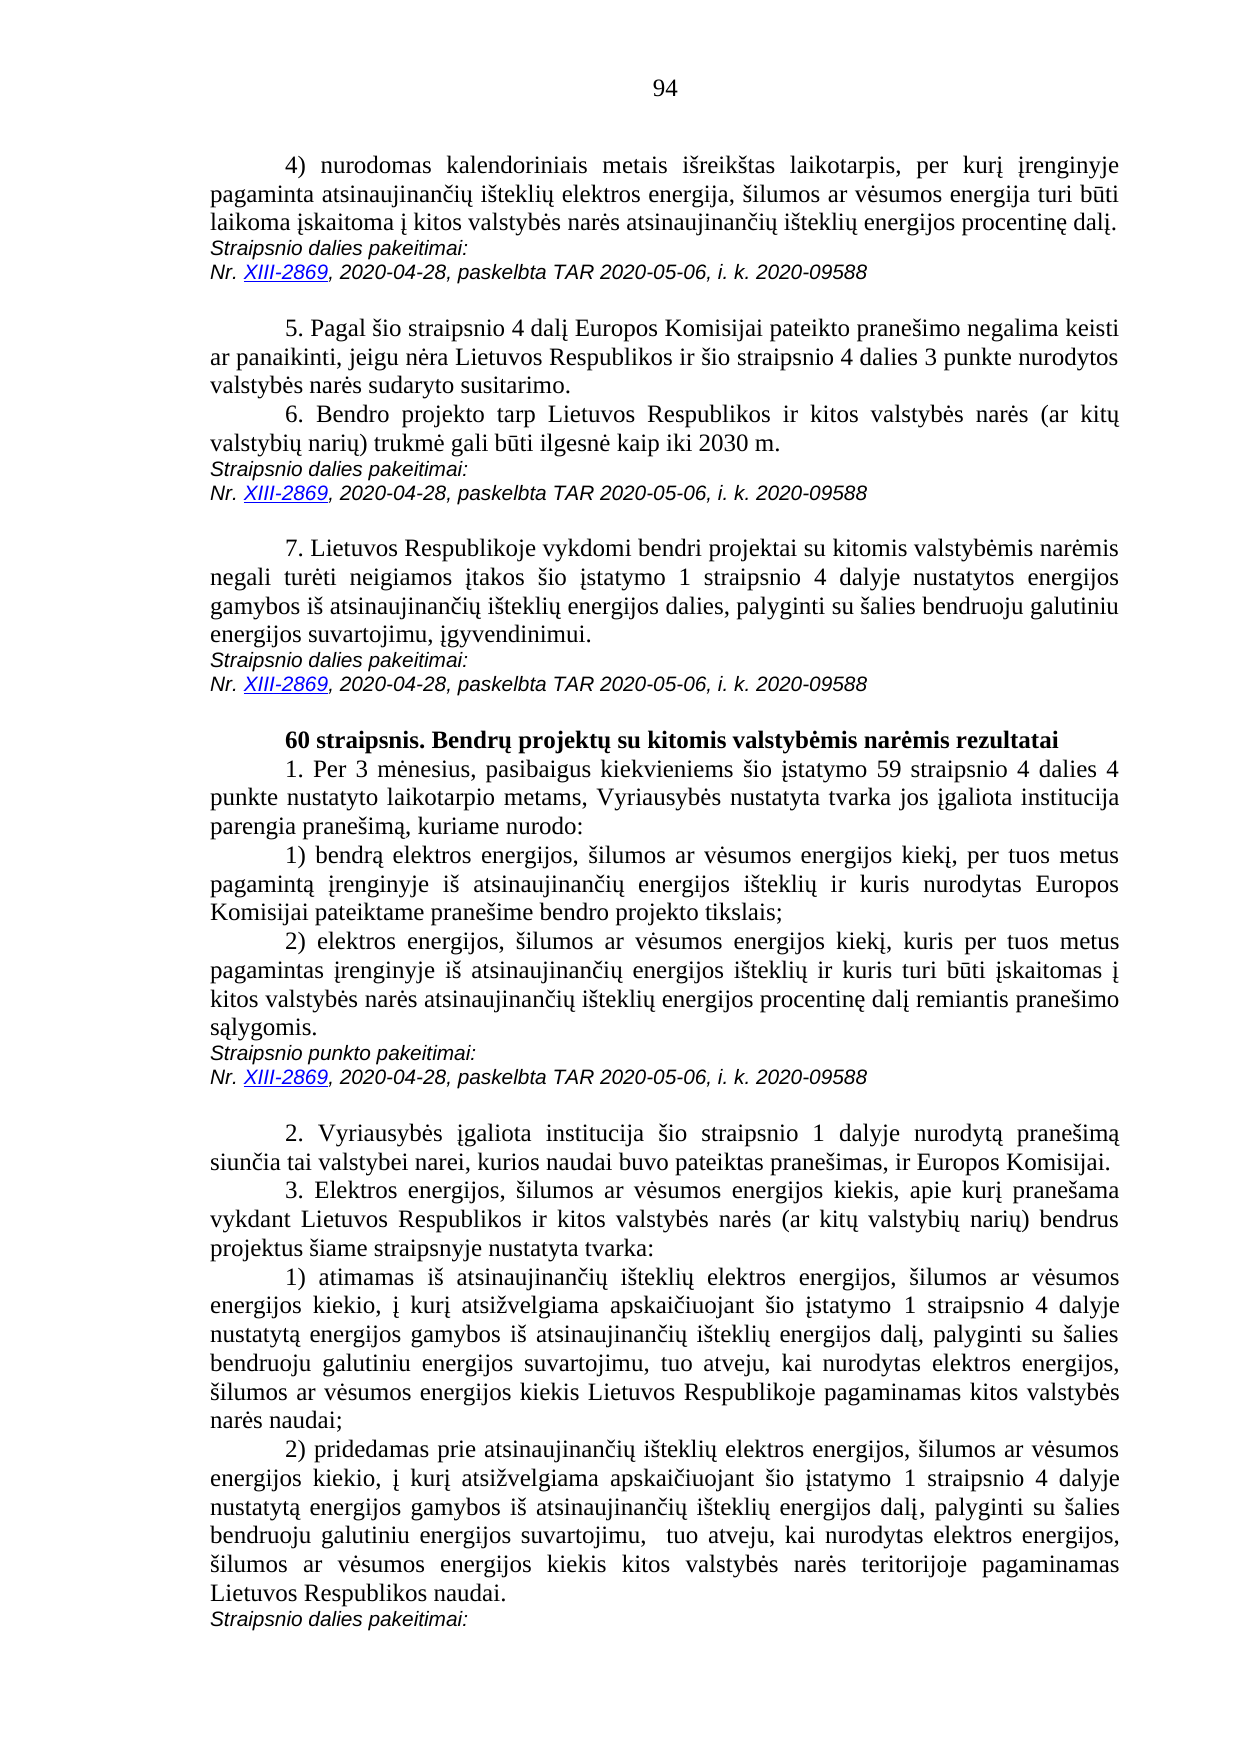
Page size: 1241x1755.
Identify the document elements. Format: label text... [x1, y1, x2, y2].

text 3. Elektros energijos, šilumos ar vėsumos energijos kiekis, apie kurį pranešama vykdant Lietuvos Respublikos ir kitos valstybės narės (ar kitų valstybių narių) bendrus projektus šiame straipsnyje nustatyta tvarka: [210, 1175, 1120, 1262]
text 6. Bendro projekto tarp Lietuvos Respublikos ir kitos valstybės narės (ar kitų valstybių narių) trukmė gali būti ilgesnė kaip iki 2030 m. [210, 399, 1120, 457]
text 4) nurodomas kalendoriniais metais išreikštas laikotarpis, per kurį įrenginyje pagaminta atsinaujinančių išteklių elektros energija, šilumos ar vėsumos energija turi būti laikoma įskaitoma į kitos valstybės narės atsinaujinančių išteklių energijos procentinę dalį. [210, 150, 1120, 236]
text Straipsnio dalies pakeitimai: [210, 457, 1120, 481]
text Nr. XIII-2869, 2020-04-28, paskelbta TAR 2020-05-06, i. k. 2020-09588 [210, 481, 1120, 504]
text Straipsnio punkto pakeitimai: [210, 1041, 1120, 1065]
text 5. Pagal šio straipsnio 4 dalį Europos Komisijai pateikto pranešimo negalima keisti ar panaikinti, jeigu nėra Lietuvos Respublikos ir šio straipsnio 4 dalies 3 punkte nurodytos valstybės narės sudaryto susitarimo. [210, 313, 1120, 399]
text 2) elektros energijos, šilumos ar vėsumos energijos kiekį, kuris per tuos metus pagamintas įrenginyje iš atsinaujinančių energijos išteklių ir kuris turi būti įskaitomas į kitos valstybės narės atsinaujinančių išteklių energijos procentinę dalį remiantis pranešimo sąlygomis. [210, 926, 1120, 1041]
text 1) atimamas iš atsinaujinančių išteklių elektros energijos, šilumos ar vėsumos energijos kiekio, į kurį atsižvelgiama apskaičiuojant šio įstatymo 1 straipsnio 4 dalyje nustatytą energijos gamybos iš atsinaujinančių išteklių energijos dalį, palyginti su šalies bendruoju galutiniu energijos suvartojimu, tuo atveju, kai nurodytas elektros energijos, šilumos ar vėsumos energijos kiekis Lietuvos Respublikoje pagaminamas kitos valstybės narės naudai; [210, 1262, 1120, 1434]
text 2) pridedamas prie atsinaujinančių išteklių elektros energijos, šilumos ar vėsumos energijos kiekio, į kurį atsižvelgiama apskaičiuojant šio įstatymo 1 straipsnio 4 dalyje nustatytą energijos gamybos iš atsinaujinančių išteklių energijos dalį, palyginti su šalies bendruoju galutiniu energijos suvartojimu, tuo atveju, kai nurodytas elektros energijos, šilumos ar vėsumos energijos kiekis kitos valstybės narės teritorijoje pagaminamas Lietuvos Respublikos naudai. [210, 1434, 1120, 1607]
text 7. Lietuvos Respublikoje vykdomi bendri projektai su kitomis valstybėmis narėmis negali turėti neigiamos įtakos šio įstatymo 1 straipsnio 4 dalyje nustatytos energijos gamybos iš atsinaujinančių išteklių energijos dalies, palyginti su šalies bendruoju galutiniu energijos suvartojimu, įgyvendinimui. [210, 533, 1120, 648]
text 2. Vyriausybės įgaliota institucija šio straipsnio 1 dalyje nurodytą pranešimą siunčia tai valstybei narei, kurios naudai buvo pateiktas pranešimas, ir Europos Komisijai. [210, 1118, 1120, 1175]
text Nr. XIII-2869, 2020-04-28, paskelbta TAR 2020-05-06, i. k. 2020-09588 [210, 1065, 1120, 1089]
text Nr. XIII-2869, 2020-04-28, paskelbta TAR 2020-05-06, i. k. 2020-09588 [210, 672, 1120, 696]
text 1. Per 3 mėnesius, pasibaigus kiekvieniems šio įstatymo 59 straipsnio 4 dalies 4 punkte nustatyto laikotarpio metams, Vyriausybės nustatyta tvarka jos įgaliota institucija parengia pranešimą, kuriame nurodo: [210, 754, 1120, 840]
text Nr. XIII-2869, 2020-04-28, paskelbta TAR 2020-05-06, i. k. 2020-09588 [210, 260, 1120, 284]
text Straipsnio dalies pakeitimai: [210, 648, 1120, 672]
text Straipsnio dalies pakeitimai: [210, 1607, 1120, 1631]
text 60 straipsnis. Bendrų projektų su kitomis valstybėmis narėmis rezultatai [210, 725, 1120, 754]
text Straipsnio dalies pakeitimai: [210, 236, 1120, 260]
text 1) bendrą elektros energijos, šilumos ar vėsumos energijos kiekį, per tuos metus pagamintą įrenginyje iš atsinaujinančių energijos išteklių ir kuris nurodytas Europos Komisijai pateiktame pranešime bendro projekto tikslais; [210, 840, 1120, 926]
